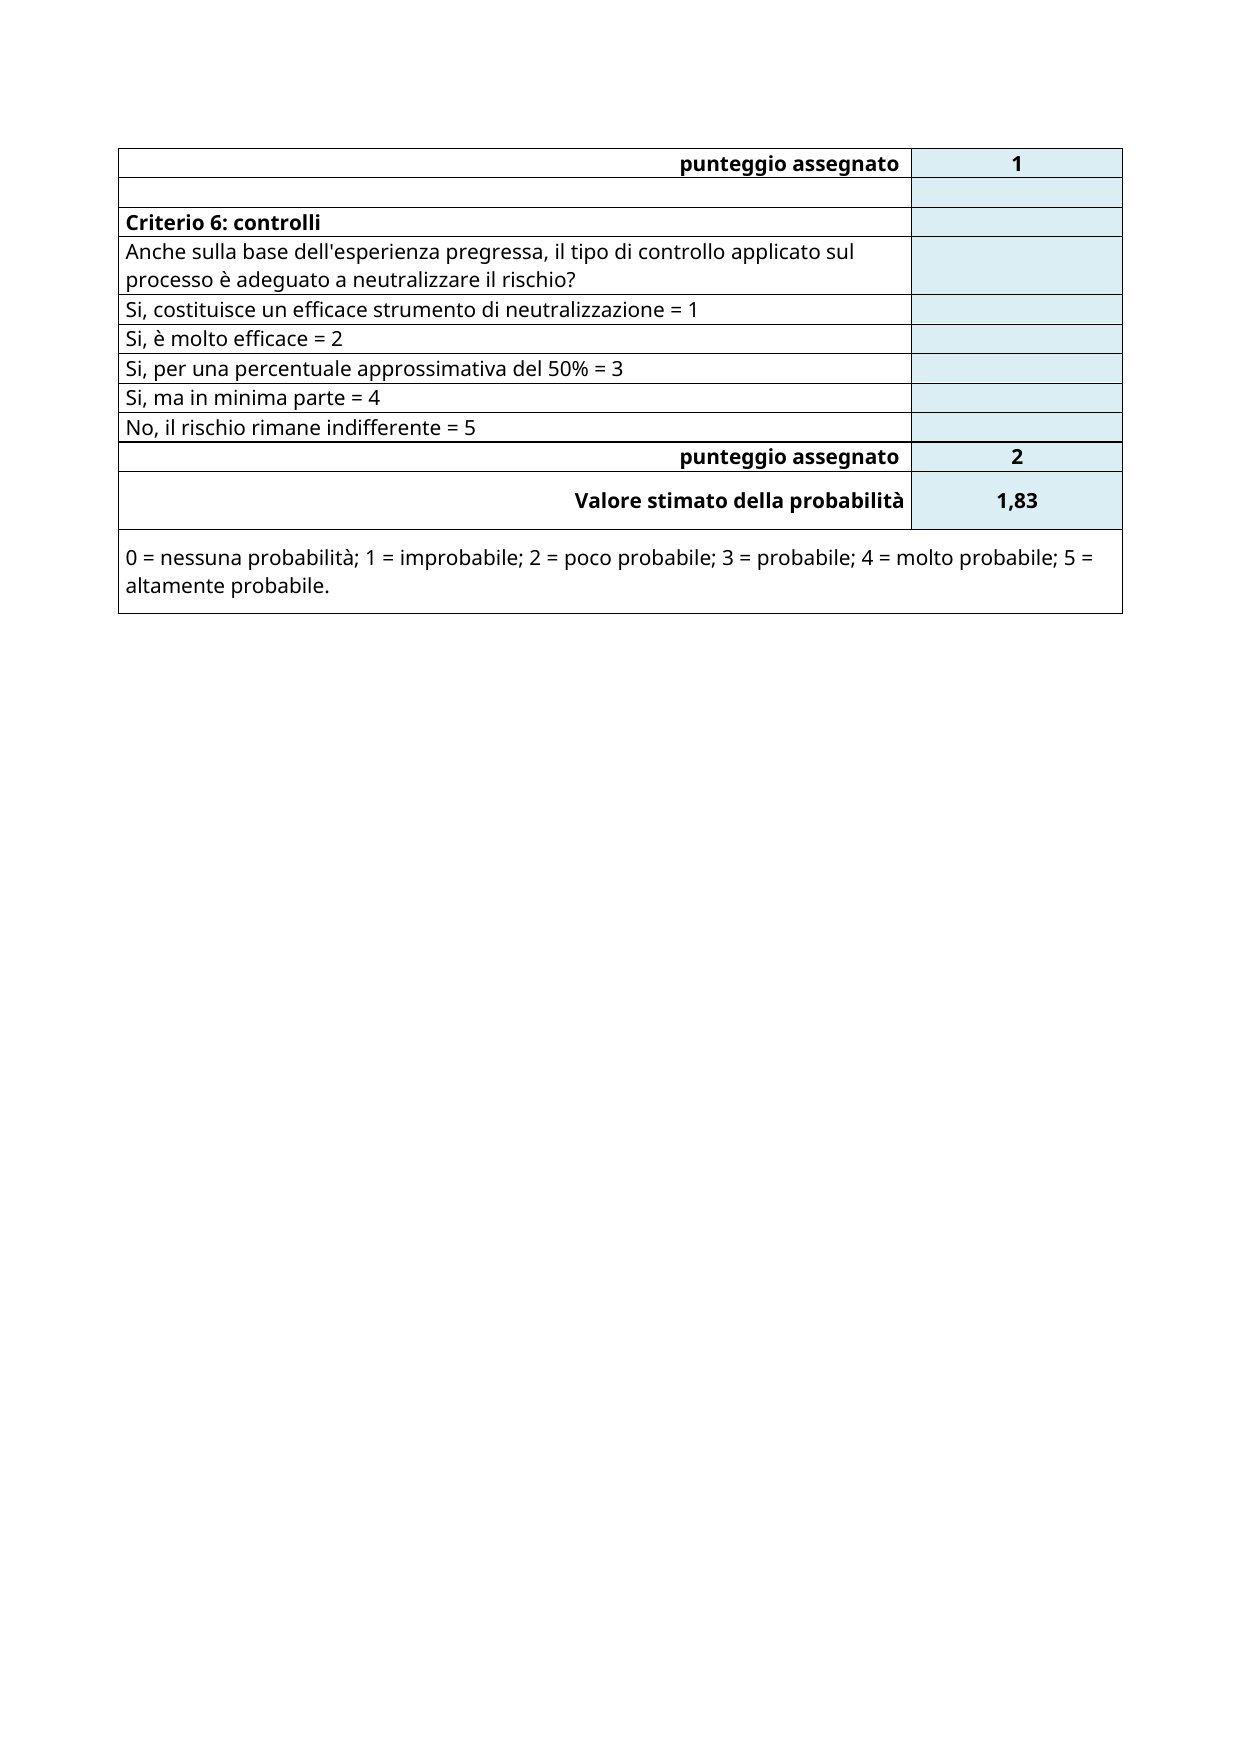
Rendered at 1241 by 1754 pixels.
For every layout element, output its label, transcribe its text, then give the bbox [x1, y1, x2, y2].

table_cell [912, 384, 1122, 412]
table_cell punteggio assegnato [119, 443, 911, 471]
table_cell Si, è molto efficace = 2 [119, 325, 911, 353]
table_cell Anche sulla base dell'esperienza pregressa, il tipo di controllo applicato sul processo è adeguato a neutralizzare il rischio? [119, 237, 911, 294]
table_cell [119, 178, 911, 207]
table_cell 1 [912, 149, 1122, 177]
table_cell Criterio 6: controlli [119, 208, 911, 236]
table_cell [912, 178, 1122, 207]
table_cell [912, 413, 1122, 441]
table_cell [912, 208, 1122, 236]
table_cell [912, 237, 1122, 294]
table_cell 1,83 [912, 472, 1122, 529]
table_cell No, il rischio rimane indifferente = 5 [119, 413, 911, 441]
table_cell [912, 325, 1122, 353]
table_cell [912, 295, 1122, 323]
table_cell Valore stimato della probabilità [119, 472, 911, 529]
table_cell 0 = nessuna probabilità; 1 = improbabile; 2 = poco probabile; 3 = probabile; 4 = molto probabile; 5 = altamente probabile. [119, 530, 1122, 613]
table_cell Si, ma in minima parte = 4 [119, 384, 911, 412]
table_cell [912, 354, 1122, 382]
table_cell Si, per una percentuale approssimativa del 50% = 3 [119, 354, 911, 382]
table_cell 2 [912, 443, 1122, 471]
table_cell punteggio assegnato [119, 149, 911, 177]
table_cell Si, costituisce un efficace strumento di neutralizzazione = 1 [119, 295, 911, 323]
